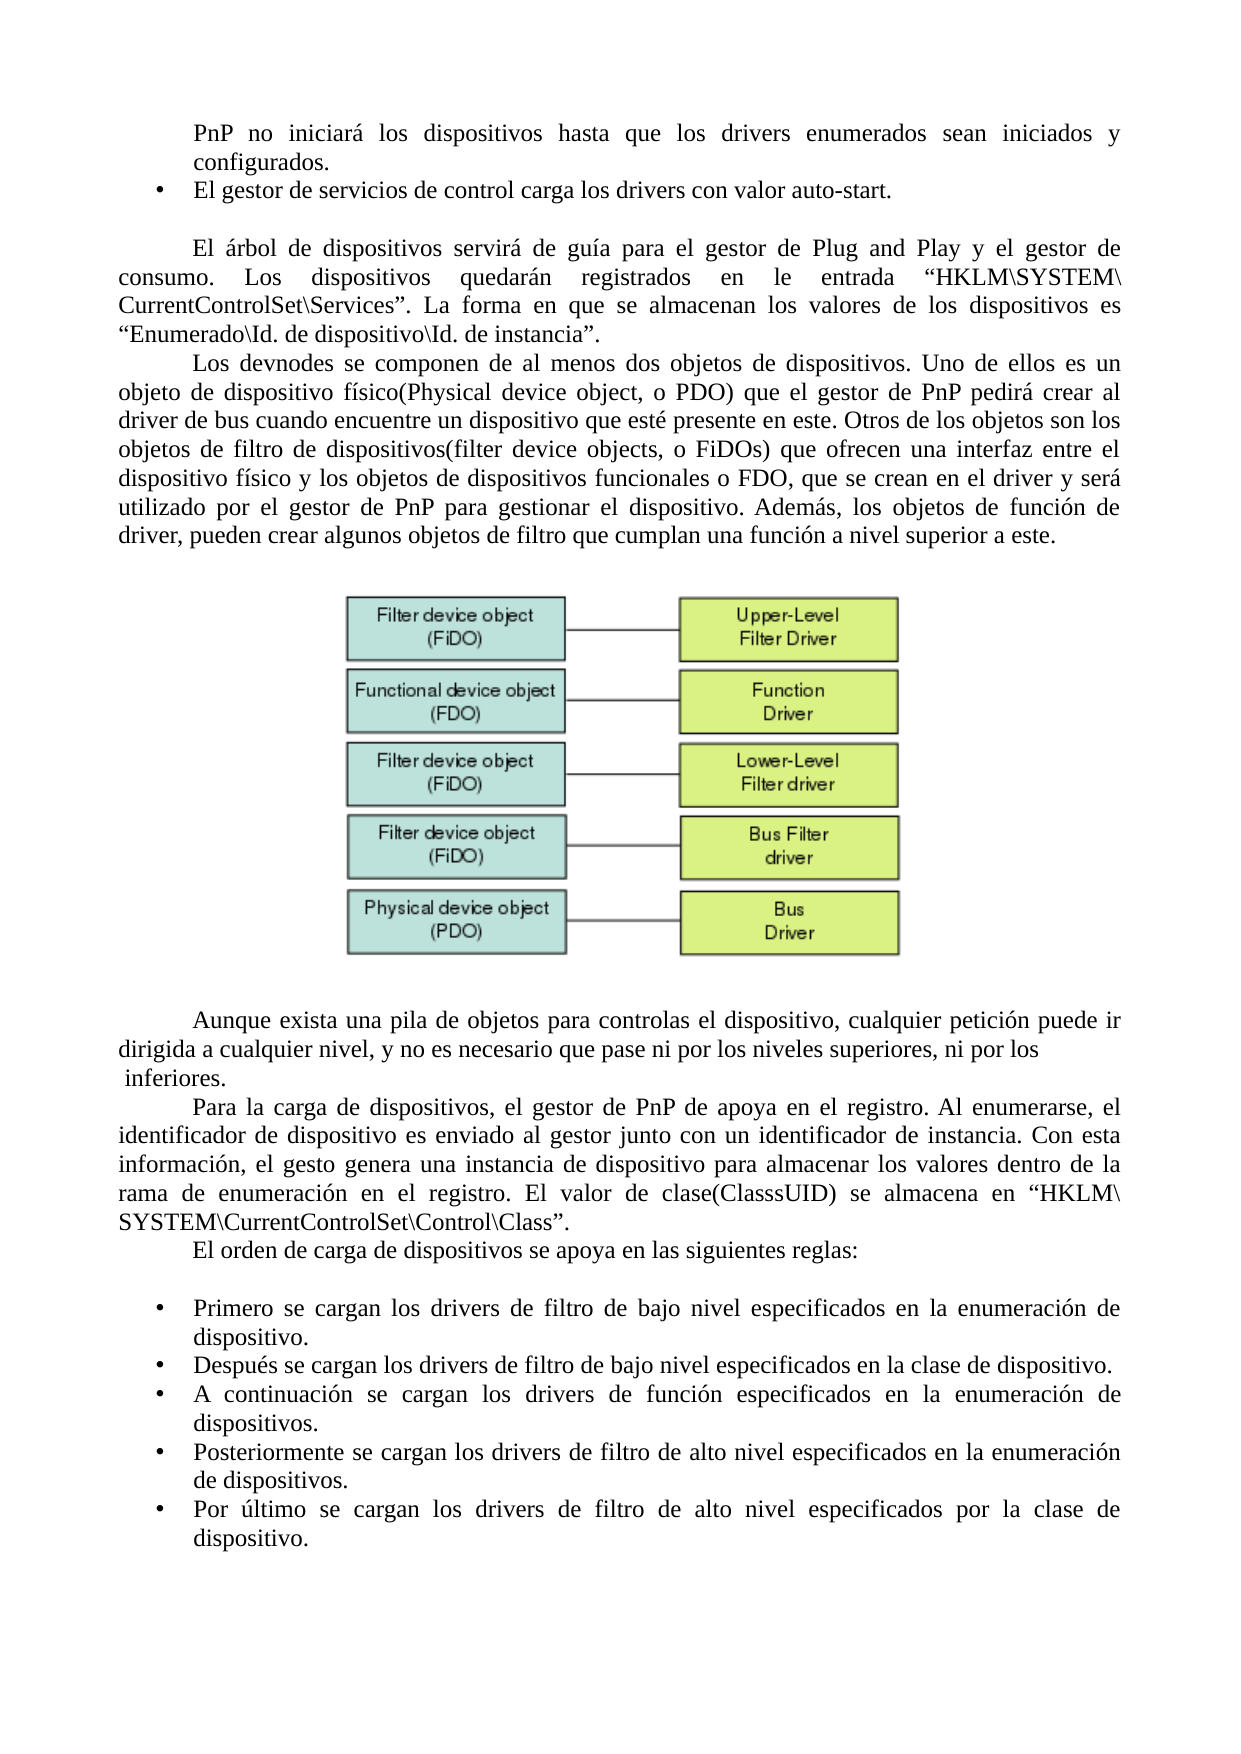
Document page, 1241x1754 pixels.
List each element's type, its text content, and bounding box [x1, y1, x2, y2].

list El gestor de servicios de control carga los drivers con valor auto-start. [156, 176, 1122, 204]
list PnP no iniciará los dispositivos hasta que los drivers enumerados sean iniciados y configurados. [156, 118, 1122, 176]
text Aunque exista una pila de objetos para controlas el dispositivo, cualquier petición puede ir dirigida a cualquier nivel, y no es necesario que pase ni por los niveles superiores, ni por los [118, 1005, 1122, 1063]
picture [319, 578, 921, 977]
list Primero se cargan los drivers de filtro de bajo nivel especificados en la enumeración de dispositivo. [156, 1293, 1122, 1350]
list Después se cargan los drivers de filtro de bajo nivel especificados en la clase de dispositivo. [156, 1350, 1122, 1379]
list A continuación se cargan los drivers de función especificados en la enumeración de dispositivos. [156, 1379, 1122, 1437]
list Por último se cargan los drivers de filtro de alto nivel especificados por la clase de dispositivo. [156, 1494, 1122, 1552]
list Posteriormente se cargan los drivers de filtro de alto nivel especificados en la enumeración de dispositivos. [156, 1437, 1122, 1494]
text El árbol de dispositivos servirá de guía para el gestor de Plug and Play y el gestor de consumo. Los dispositivos quedarán registrados en le entrada “HKLM\SYSTEM\CurrentControlSet\Services”. La forma en que se almacenan los valores de los dispositivos es “Enumerado\Id. de dispositivo\Id. de instancia”. [118, 233, 1122, 348]
text Para la carga de dispositivos, el gestor de PnP de apoya en el registro. Al enumerarse, el identificador de dispositivo es enviado al gestor junto con un identificador de instancia. Con esta información, el gesto genera una instancia de dispositivo para almacenar los valores dentro de la rama de enumeración en el registro. El valor de clase(ClasssUID) se almacena en “HKLM\SYSTEM\CurrentControlSet\Control\Class”. [118, 1092, 1122, 1235]
text El orden de carga de dispositivos se apoya en las siguientes reglas: [118, 1235, 1122, 1264]
text Los devnodes se componen de al menos dos objetos de dispositivos. Uno de ellos es un objeto de dispositivo físico(Physical device object, o PDO) que el gestor de PnP pedirá crear al driver de bus cuando encuentre un dispositivo que esté presente en este. Otros de los objetos son los objetos de filtro de dispositivos(filter device objects, o FiDOs) que ofrecen una interfaz entre el dispositivo físico y los objetos de dispositivos funcionales o FDO, que se crean en el driver y será utilizado por el gestor de PnP para gestionar el dispositivo. Además, los objetos de función de driver, pueden crear algunos objetos de filtro que cumplan una función a nivel superior a este. [118, 348, 1122, 549]
text inferiores. [118, 1063, 1122, 1092]
